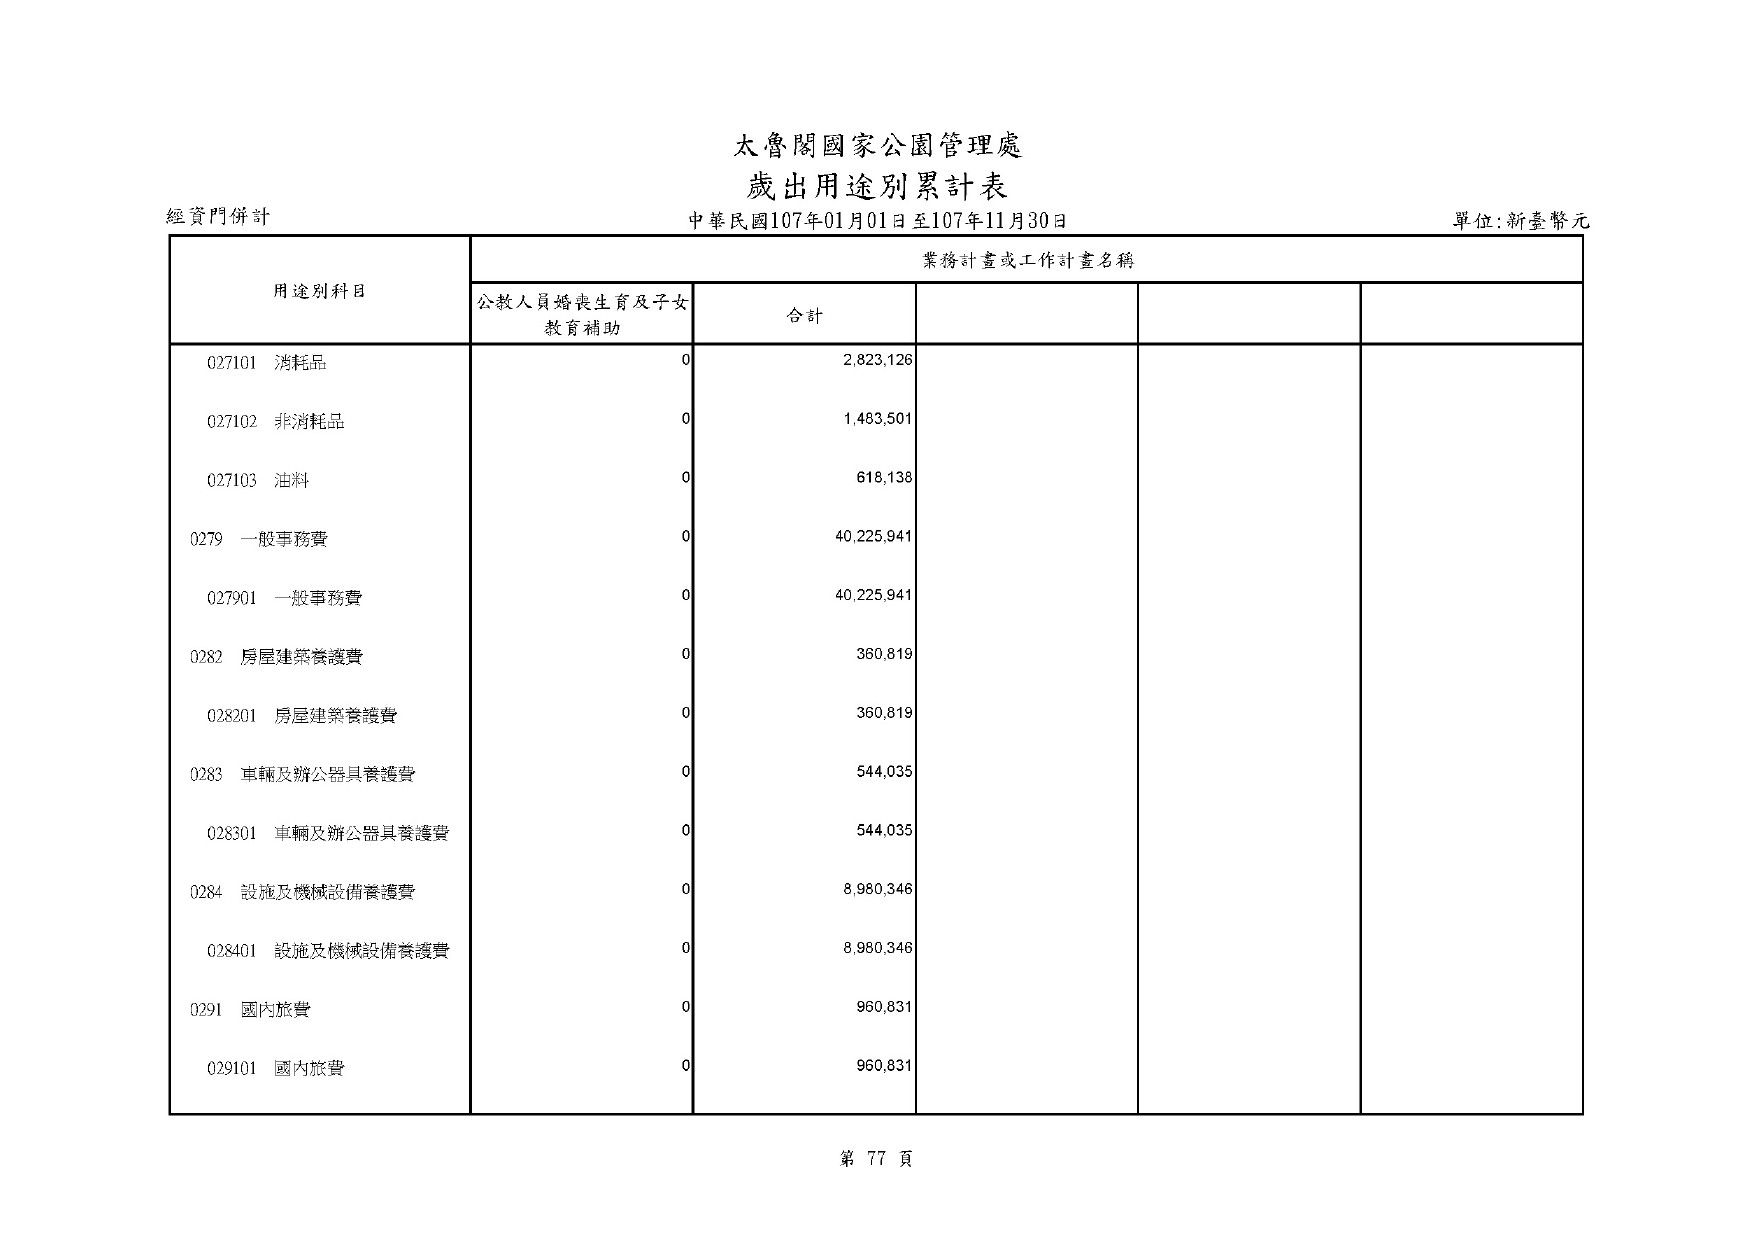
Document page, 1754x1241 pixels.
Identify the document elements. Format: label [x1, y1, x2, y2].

picture [59, 59, 1695, 1216]
